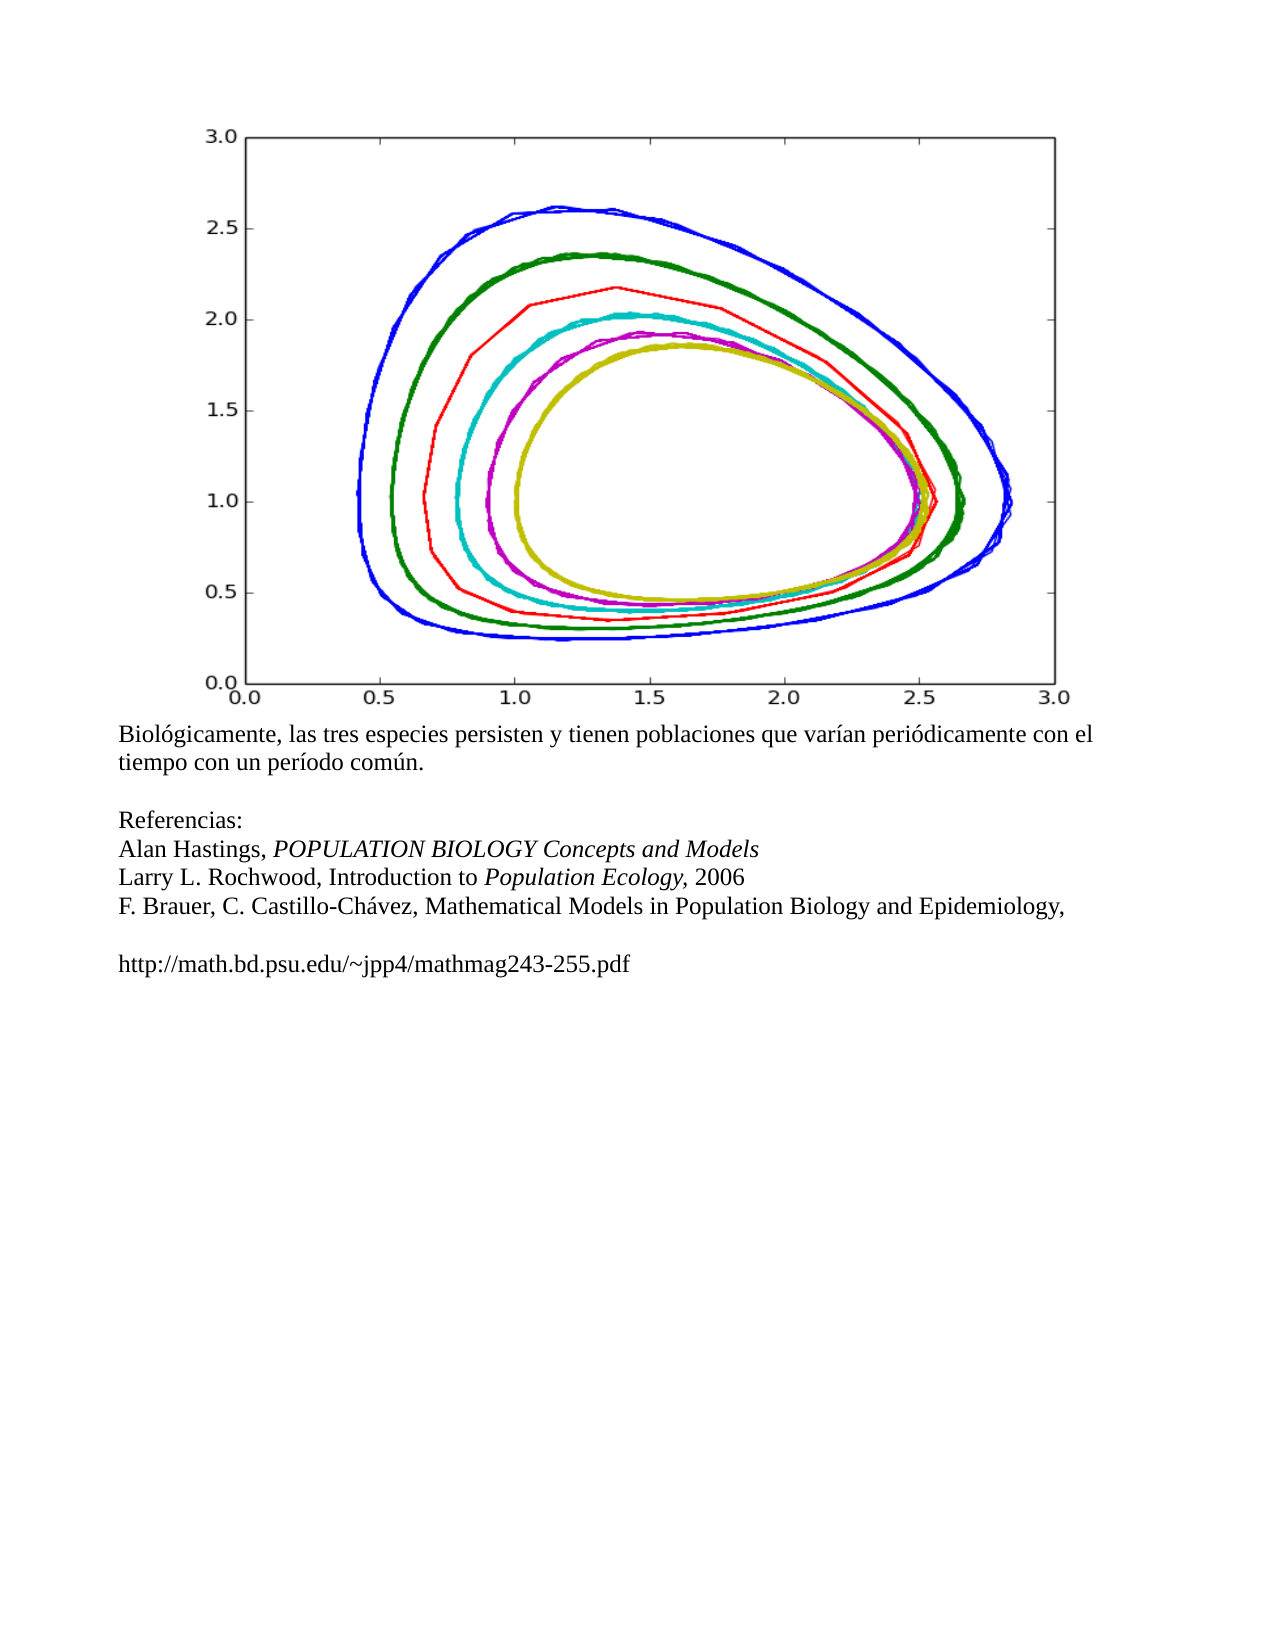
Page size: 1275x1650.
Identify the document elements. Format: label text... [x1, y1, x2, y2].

picture [193, 118, 1082, 719]
text Larry L. Rochwood, Introduction to Population Ecology, 2006 [118, 862, 1157, 891]
text http://math.bd.psu.edu/~jpp4/mathmag243-255.pdf [118, 949, 1157, 977]
text F. Brauer, C. Castillo-Chávez, Mathematical Models in Population Biology and Epidemiology, [118, 891, 1157, 920]
text Biológicamente, las tres especies persisten y tienen poblaciones que varían periódicamente con el tiempo con un período común. [118, 693, 1157, 776]
text Referencias: [118, 805, 1157, 834]
text Alan Hastings, POPULATION BIOLOGY Concepts and Models [118, 834, 1157, 862]
